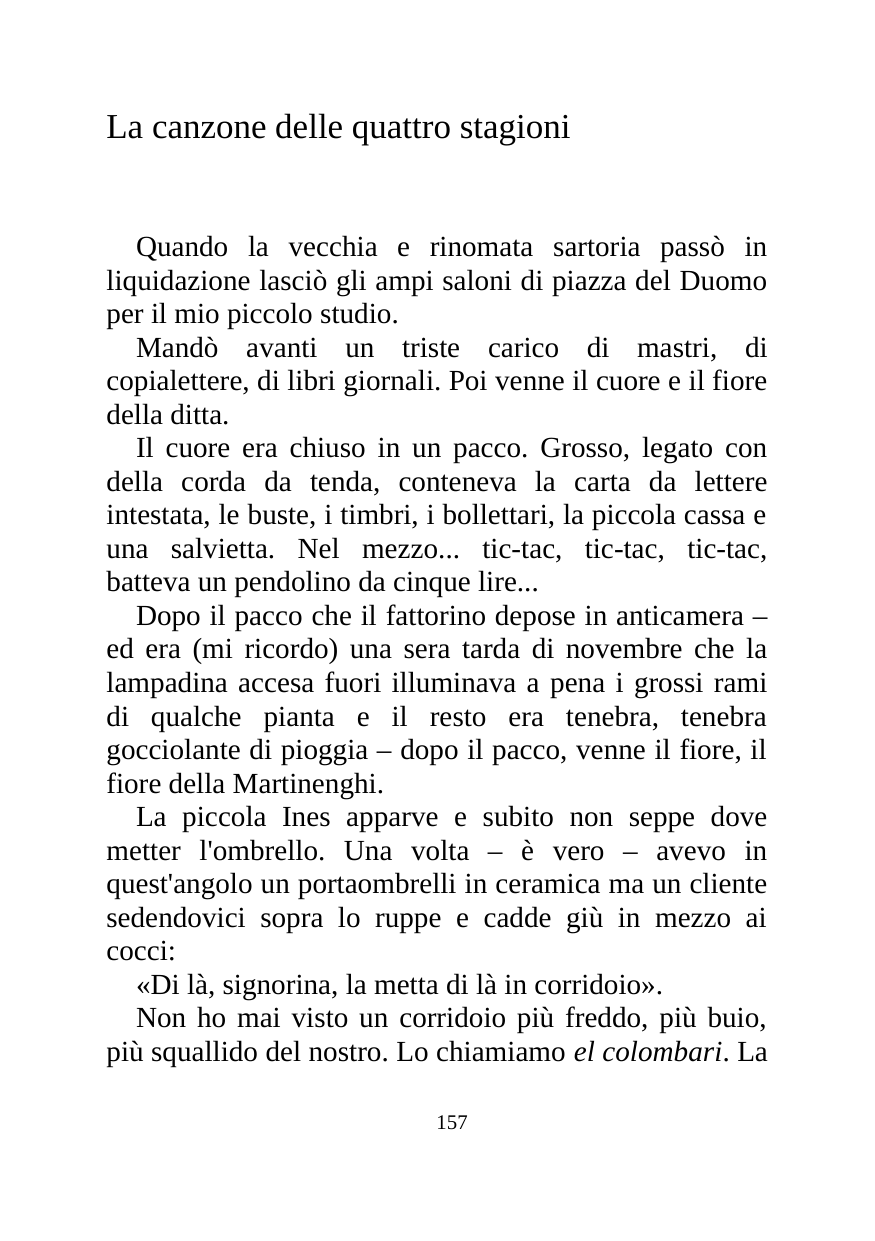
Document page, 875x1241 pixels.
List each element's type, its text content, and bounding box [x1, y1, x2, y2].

text Dopo il pacco che il fattorino depose in anticamera – ed era (mi ricordo) una sera tarda di novembre che la lampadina accesa fuori illuminava a pena i grossi rami di qualche pianta e il resto era tenebra, tenebra gocciolante di pioggia – dopo il pacco, venne il fiore, il fiore della Martinenghi. [106, 598, 768, 799]
subtitle La canzone delle quattro stagioni [106, 106, 768, 146]
text Il cuore era chiuso in un pacco. Grosso, legato con della corda da tenda, conteneva la carta da lettere intestata, le buste, i timbri, i bollettari, la piccola cassa e una salvietta. Nel mezzo... tic-tac, tic-tac, tic-tac, batteva un pendolino da cinque lire... [106, 430, 768, 598]
text «Di là, signorina, la metta di là in corridoio». [106, 967, 768, 1001]
text Quando la vecchia e rinomata sartoria passò in liquidazione lasciò gli ampi saloni di piazza del Duomo per il mio piccolo studio. [106, 229, 768, 330]
text La piccola Ines apparve e subito non seppe dove metter l'ombrello. Una volta – è vero – avevo in quest'angolo un portaombrelli in ceramica ma un cliente sedendovici sopra lo ruppe e cadde giù in mezzo ai cocci: [106, 799, 768, 967]
text Mandò avanti un triste carico di mastri, di copialettere, di libri giornali. Poi venne il cuore e il fiore della ditta. [106, 330, 768, 430]
text Non ho mai visto un corridoio più freddo, più buio, più squallido del nostro. Lo chiamiamo el colombari. La [106, 1001, 768, 1068]
